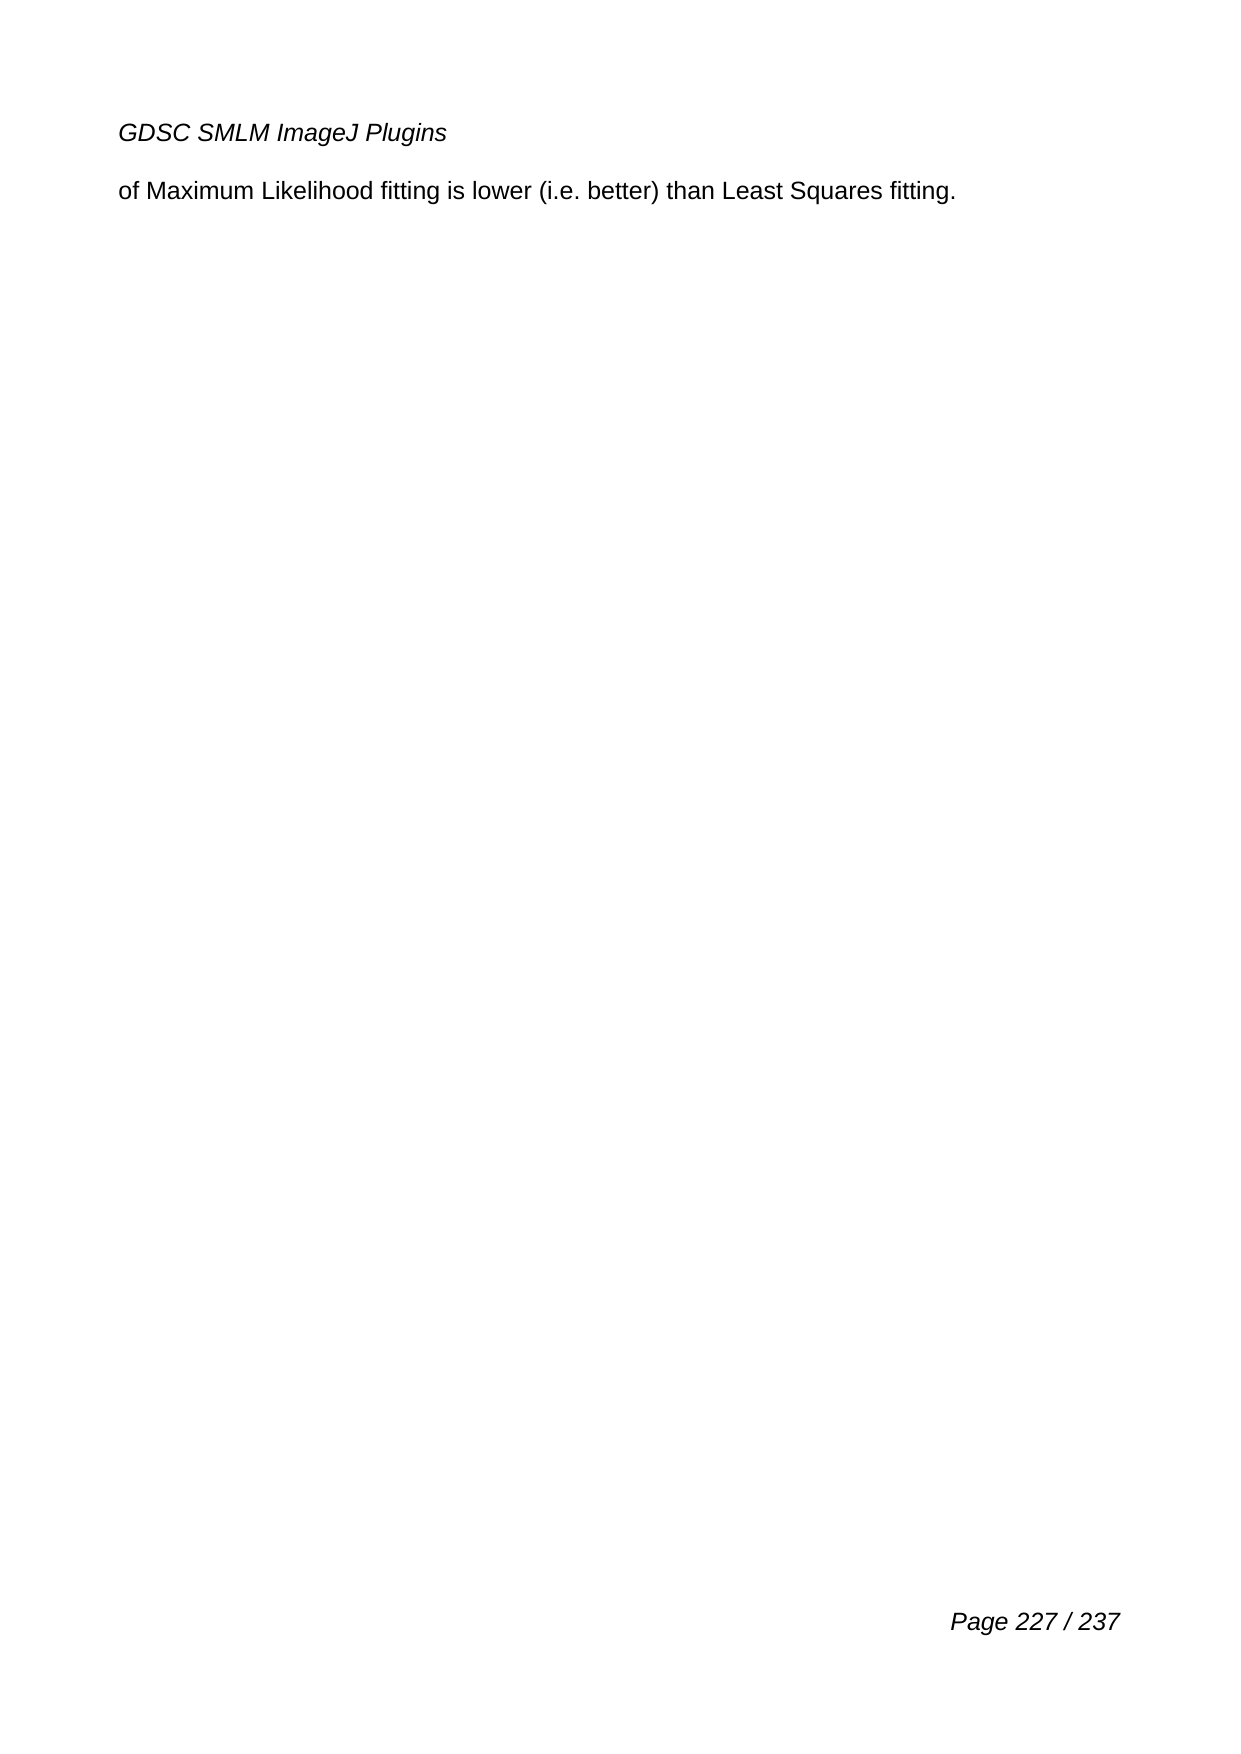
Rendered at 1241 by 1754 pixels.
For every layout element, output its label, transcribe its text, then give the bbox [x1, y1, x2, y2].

text of Maximum Likelihood fitting is lower (i.e. better) than Least Squares fitting. [118, 176, 1122, 205]
